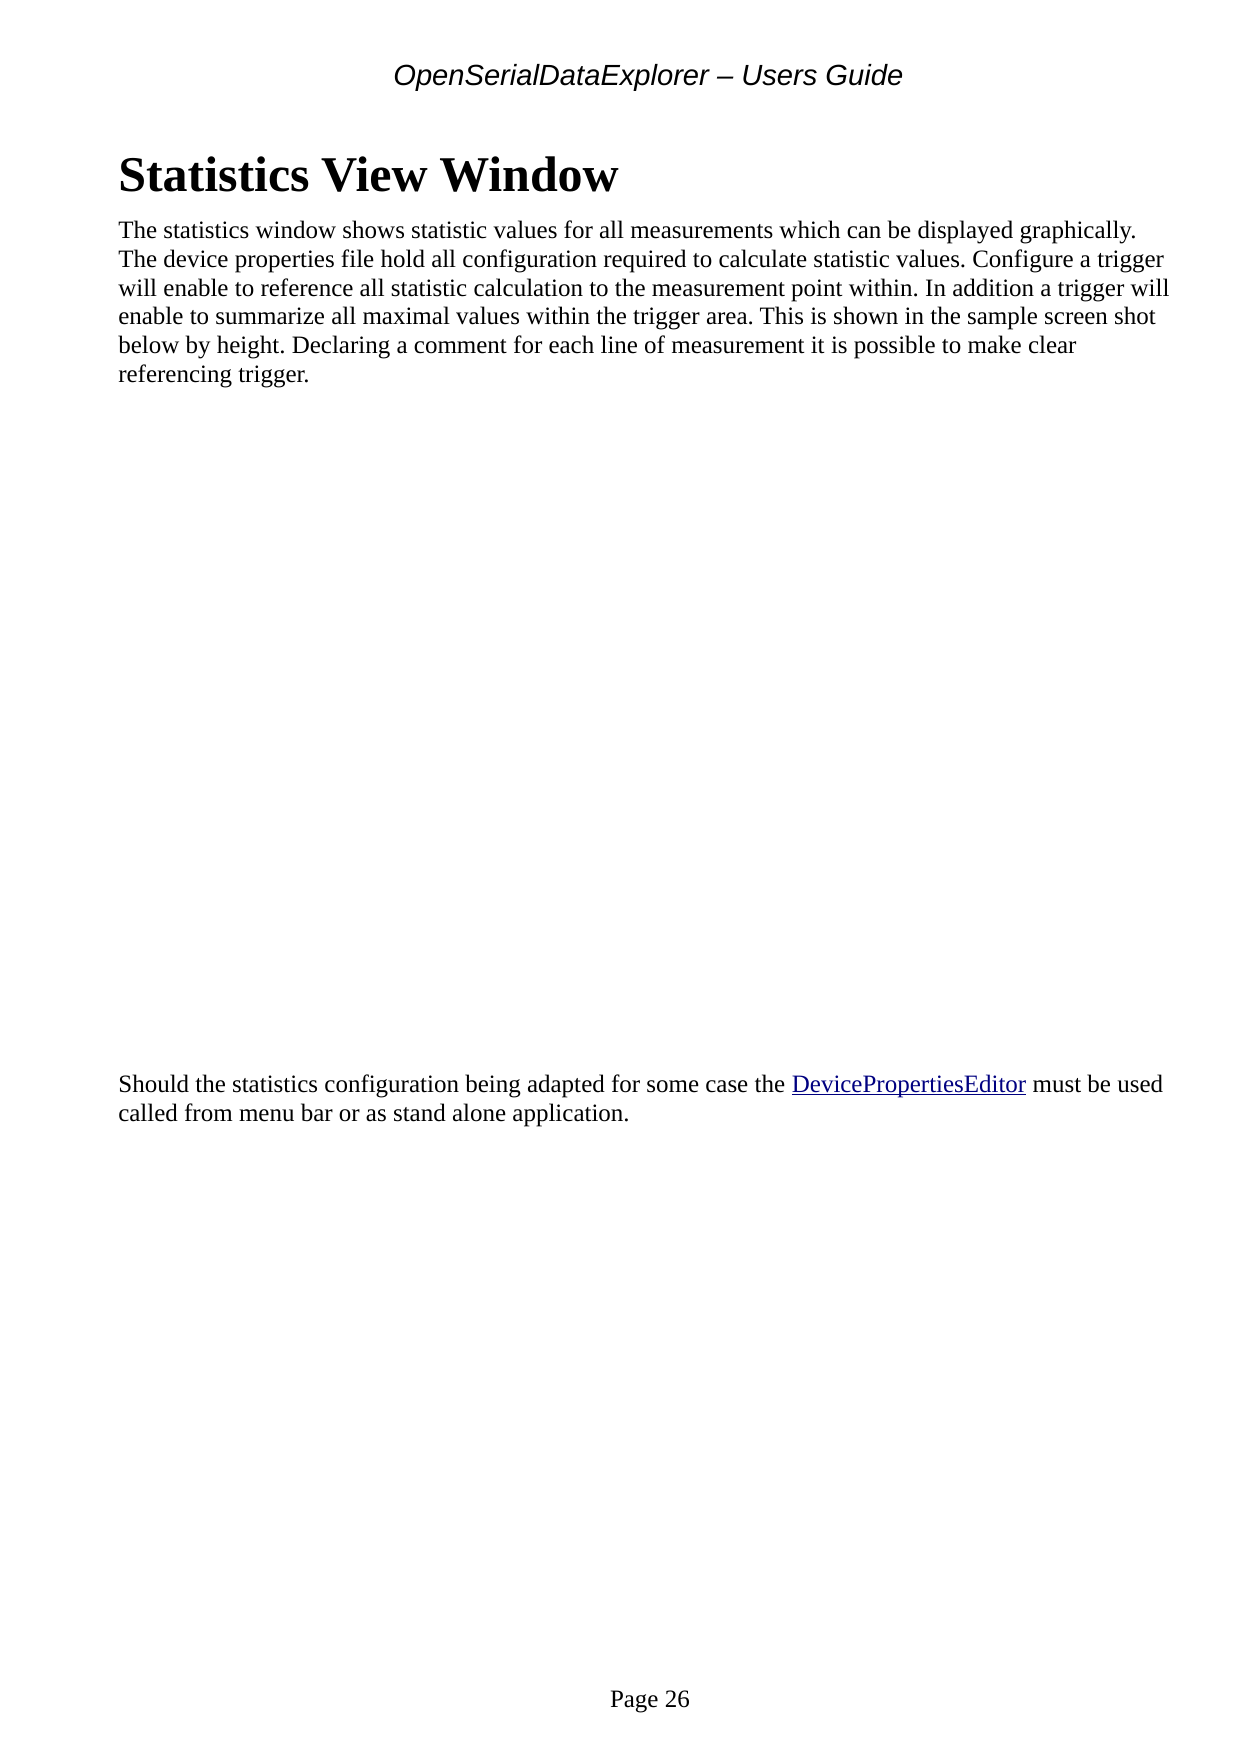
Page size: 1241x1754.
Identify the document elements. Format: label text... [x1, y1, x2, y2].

text Should the statistics configuration being adapted for some case the DevicePropertiesEditor must be used called from menu bar or as stand alone application. [118, 1069, 1181, 1126]
text The statistics window shows statistic values for all measurements which can be displayed graphically. The device properties file hold all configuration required to calculate statistic values. Configure a trigger will enable to reference all statistic calculation to the measurement point within. In addition a trigger will enable to summarize all maximal values within the trigger area. This is shown in the sample screen shot below by height. Declaring a comment for each line of measurement it is possible to make clear referencing trigger. [118, 215, 1181, 388]
subtitle Statistics View Window [118, 145, 1181, 203]
